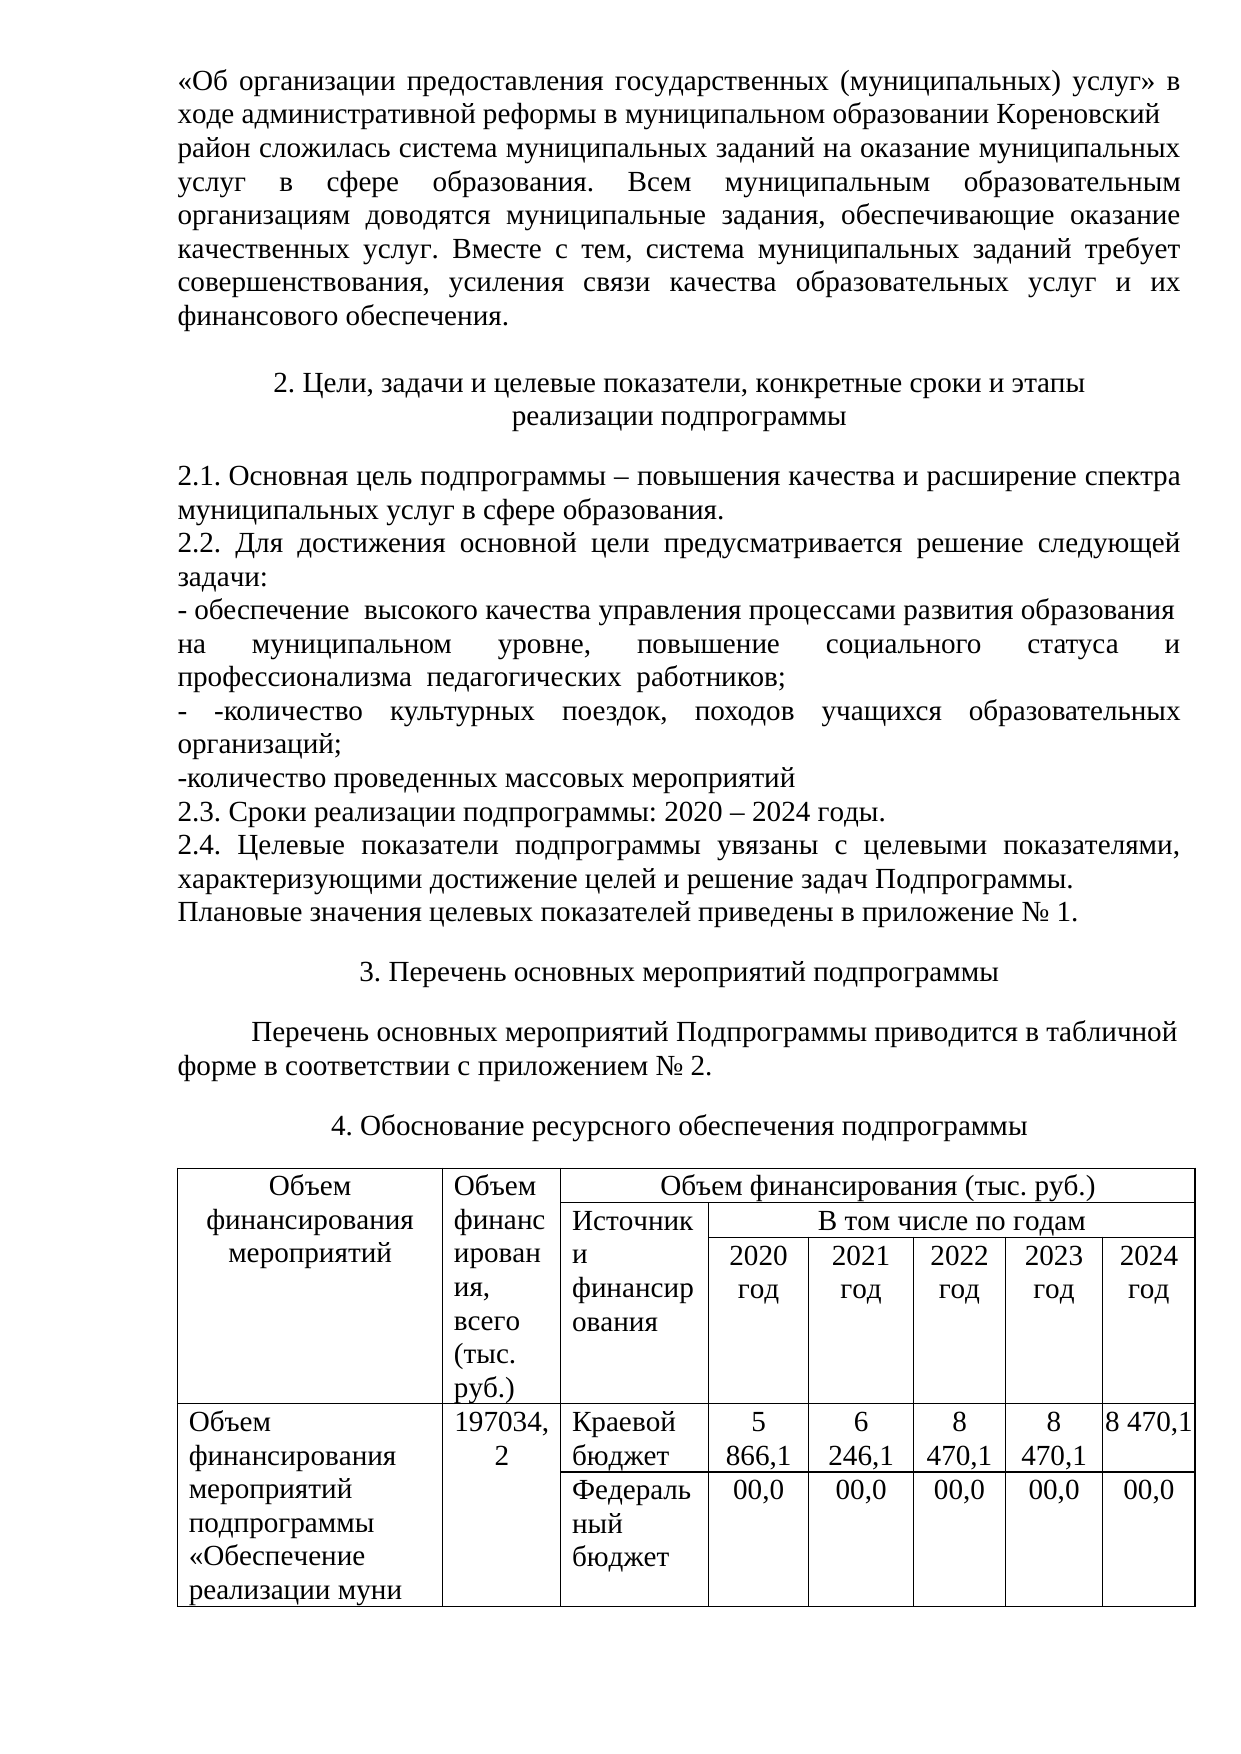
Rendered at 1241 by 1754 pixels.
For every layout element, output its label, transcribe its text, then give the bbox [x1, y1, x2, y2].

table_cell 00,0 [1006, 1473, 1102, 1606]
table_cell 6 246,1 [809, 1404, 913, 1471]
text -количество проведенных массовых мероприятий [177, 760, 1181, 794]
text 2.3. Сроки реализации подпрограммы: 2020 – 2024 годы. [177, 794, 1181, 827]
text 2. Цели, задачи и целевые показатели, конкретные сроки и этапы [177, 365, 1181, 398]
table_cell 00,0 [914, 1473, 1005, 1606]
text «Об организации предоставления государственных (муниципальных) услуг» в ходе административной реформы в муниципальном образовании Кореновский [177, 63, 1181, 130]
table_header Объем финанс ирован ия, всего (тыс. руб.) [443, 1169, 560, 1403]
table_cell 2021 год [809, 1238, 913, 1403]
text 2.4. Целевые показатели подпрограммы увязаны с целевыми показателями, характеризующими достижение целей и решение задач Подпрограммы. [177, 827, 1181, 894]
text район сложилась система муниципальных заданий на оказание муниципальных услуг в сфере образования. Всем муниципальным образовательным организациям доводятся муниципальные задания, обеспечивающие оказание качественных услуг. Вместе с тем, система муниципальных заданий требует совершенствования, усиления связи качества образовательных услуг и их финансового обеспечения. [177, 130, 1181, 331]
table_header Объем финансирования мероприятий [178, 1169, 442, 1403]
table_cell Федеральный бюджет [561, 1473, 708, 1606]
table_cell Источники финансирования [561, 1203, 708, 1403]
table_cell Краевой бюджет [561, 1404, 708, 1471]
table_header Объем финансирования (тыс. руб.) [561, 1169, 1194, 1202]
text - обеспечение высокого качества управления процессами развития образования [177, 592, 1181, 626]
text 2.1. Основная цель подпрограммы – повышения качества и расширение спектра муниципальных услуг в сфере образования. [177, 458, 1181, 525]
text форме в соответствии с приложением № 2. [177, 1048, 1181, 1081]
table_cell 197034,2 [443, 1404, 560, 1606]
text 3. Перечень основных мероприятий подпрограммы [177, 954, 1181, 988]
table_cell 00,0 [809, 1473, 913, 1606]
text - -количество культурных поездок, походов учащихся образовательных организаций; [177, 693, 1181, 760]
table_cell 2022 год [914, 1238, 1005, 1403]
table_cell 00,0 [709, 1473, 808, 1606]
text реализации подпрограммы [177, 398, 1181, 432]
table_cell 2020 год [709, 1238, 808, 1403]
text на муниципальном уровне, повышение социального статуса и профессионализма педагогических работников; [177, 626, 1181, 693]
text Перечень основных мероприятий Подпрограммы приводится в табличной [177, 1014, 1181, 1048]
table_cell 8 470,1 [1103, 1404, 1194, 1471]
table_cell 2023 год [1006, 1238, 1102, 1403]
table_cell 00,0 [1103, 1473, 1194, 1606]
table_cell 8 470,1 [1006, 1404, 1102, 1471]
text 4. Обоснование ресурсного обеспечения подпрограммы [177, 1108, 1181, 1141]
table_cell 8 470,1 [914, 1404, 1005, 1471]
table_cell Объем финансирования мероприятий подпрограммы «Обеспечение реализации муни [178, 1404, 442, 1606]
text 2.2. Для достижения основной цели предусматривается решение следующей задачи: [177, 525, 1181, 592]
table_cell 5 866,1 [709, 1404, 808, 1471]
text Плановые значения целевых показателей приведены в приложение № 1. [177, 894, 1181, 928]
table_cell 2024 год [1103, 1238, 1194, 1403]
table_cell В том числе по годам [709, 1203, 1194, 1237]
